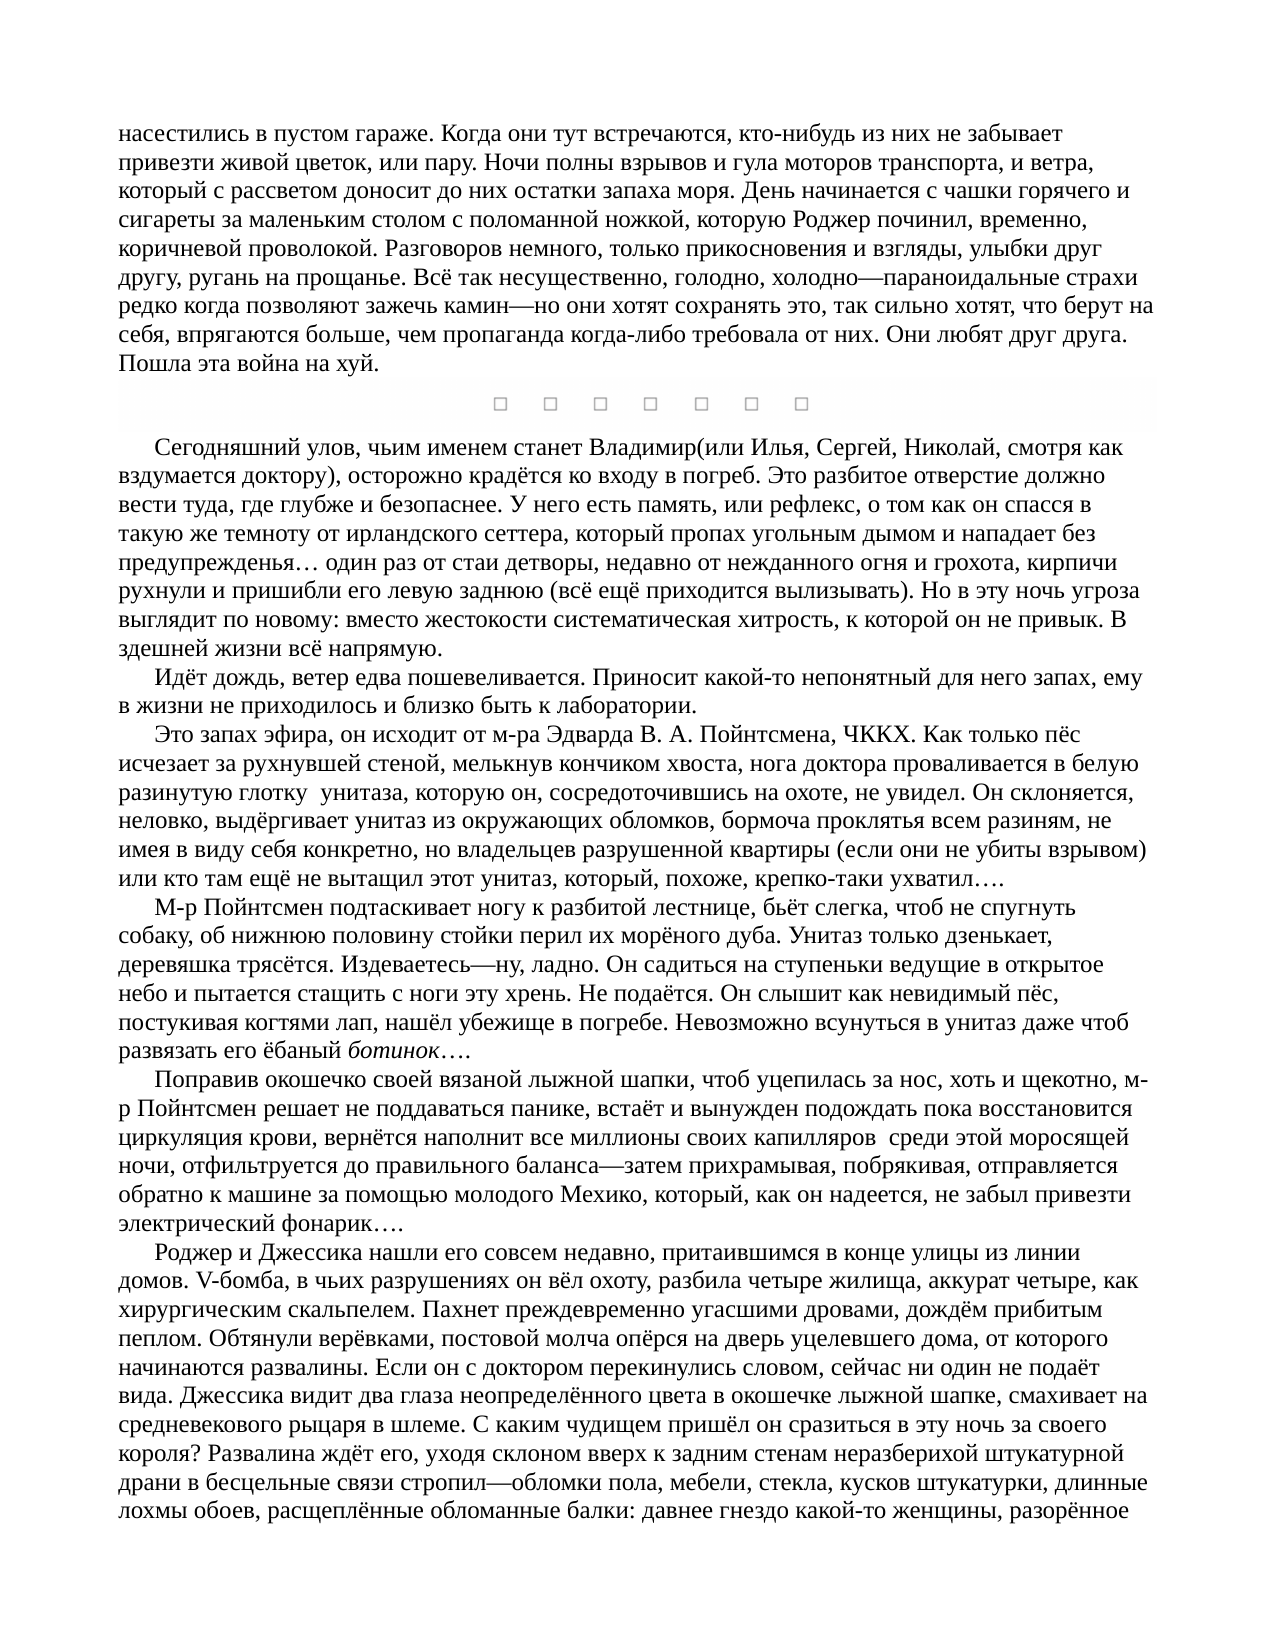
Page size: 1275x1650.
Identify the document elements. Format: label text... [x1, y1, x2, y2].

text насестились в пустом гараже. Когда они тут встречаются, кто-нибудь из них не забывает привезти живой цветок, или пару. Ночи полны взрывов и гула моторов транспорта, и ветра, который с рассветом доносит до них остатки запаха моря. День начинается с чашки горячего и сигареты за маленьким столом с поломанной ножкой, которую Роджер починил, временно, коричневой проволокой. Разговоров немного, только прикосновения и взгляды, улыбки друг другу, ругань на прощанье. Всё так несущественно, голодно, холодно—параноидальные страхи редко когда позволяют зажечь камин—но они хотят сохранять это, так сильно хотят, что берут на себя, впрягаются больше, чем пропаганда когда-либо требовала от них. Они любят друг друга. Пошла эта война на хуй. [118, 118, 1157, 377]
text Поправив окошечко своей вязаной лыжной шапки, чтоб уцепилась за нос, хоть и щекотно, м-р Пойнтсмен решает не поддаваться панике, встаёт и вынужден подождать пока восстановится циркуляция крови, вернётся наполнит все миллионы своих капилляров среди этой моросящей ночи, отфильтруется до правильного баланса—затем прихрамывая, побрякивая, отправляется обратно к машине за помощью молодого Мехико, который, как он надеется, не забыл привезти электрический фонарик…. [118, 1064, 1157, 1237]
text Идёт дождь, ветер едва пошевеливается. Приносит какой-то непонятный для него запах, ему в жизни не приходилось и близко быть к лаборатории. [118, 662, 1157, 719]
picture [118, 377, 1157, 432]
text Сегодняшний улов, чьим именем станет Владимир(или Илья, Сергей, Николай, смотря как вздумается доктору), осторожно крадётся ко входу в погреб. Это разбитое отверстие должно вести туда, где глубже и безопаснее. У него есть память, или рефлекс, о том как он спасся в такую же темноту от ирландского сеттера, который пропах угольным дымом и нападает без предупрежденья… один раз от стаи детворы, недавно от нежданного огня и грохота, кирпичи рухнули и пришибли его левую заднюю (всё ещё приходится вылизывать). Но в эту ночь угроза выглядит по новому: вместо жестокости систематическая хитрость, к которой он не привык. В здешней жизни всё напрямую. [118, 432, 1157, 662]
text М-р Пойнтсмен подтаскивает ногу к разбитой лестнице, бьёт слегка, чтоб не спугнуть собаку, об нижнюю половину стойки перил их морёного дуба. Унитаз только дзенькает, деревяшка трясётся. Издеваетесь—ну, ладно. Он садиться на ступеньки ведущие в открытое небо и пытается стащить с ноги эту хрень. Не подаётся. Он слышит как невидимый пёс, постукивая когтями лап, нашёл убежище в погребе. Невозможно всунуться в унитаз даже чтоб развязать его ёбаный ботинок…. [118, 892, 1157, 1064]
text Роджер и Джессика нашли его совсем недавно, притаившимся в конце улицы из линии домов. V-бомба, в чьих разрушениях он вёл охоту, разбила четыре жилища, аккурат четыре, как хирургическим скальпелем. Пахнет преждевременно угасшими дровами, дождём прибитым пеплом. Обтянули верёвками, постовой молча опёрся на дверь уцелевшего дома, от которого начинаются развалины. Если он с доктором перекинулись словом, сейчас ни один не подаёт вида. Джессика видит два глаза неопределённого цвета в окошечке лыжной шапке, смахивает на средневекового рыцаря в шлеме. С каким чудищем пришёл он сразиться в эту ночь за своего короля? Развалина ждёт его, уходя склоном вверх к задним стенам неразберихой штукатурной драни в бесцельные связи стропил—обломки пола, мебели, стекла, кусков штукатурки, длинные лохмы обоев, расщеплённые обломанные балки: давнее гнездо какой-то женщины, разорённое [118, 1237, 1157, 1524]
text Это запах эфира, он исходит от м-ра Эдварда В. А. Пойнтсмена, ЧККХ. Как только пёс исчезает за рухнувшей стеной, мелькнув кончиком хвоста, нога доктора проваливается в белую разинутую глотку унитаза, которую он, сосредоточившись на охоте, не увидел. Он склоняется, неловко, выдёргивает унитаз из окружающих обломков, бормоча проклятья всем разиням, не имея в виду себя конкретно, но владельцев разрушенной квартиры (если они не убиты взрывом) или кто там ещё не вытащил этот унитаз, который, похоже, крепко-таки ухватил…. [118, 719, 1157, 892]
